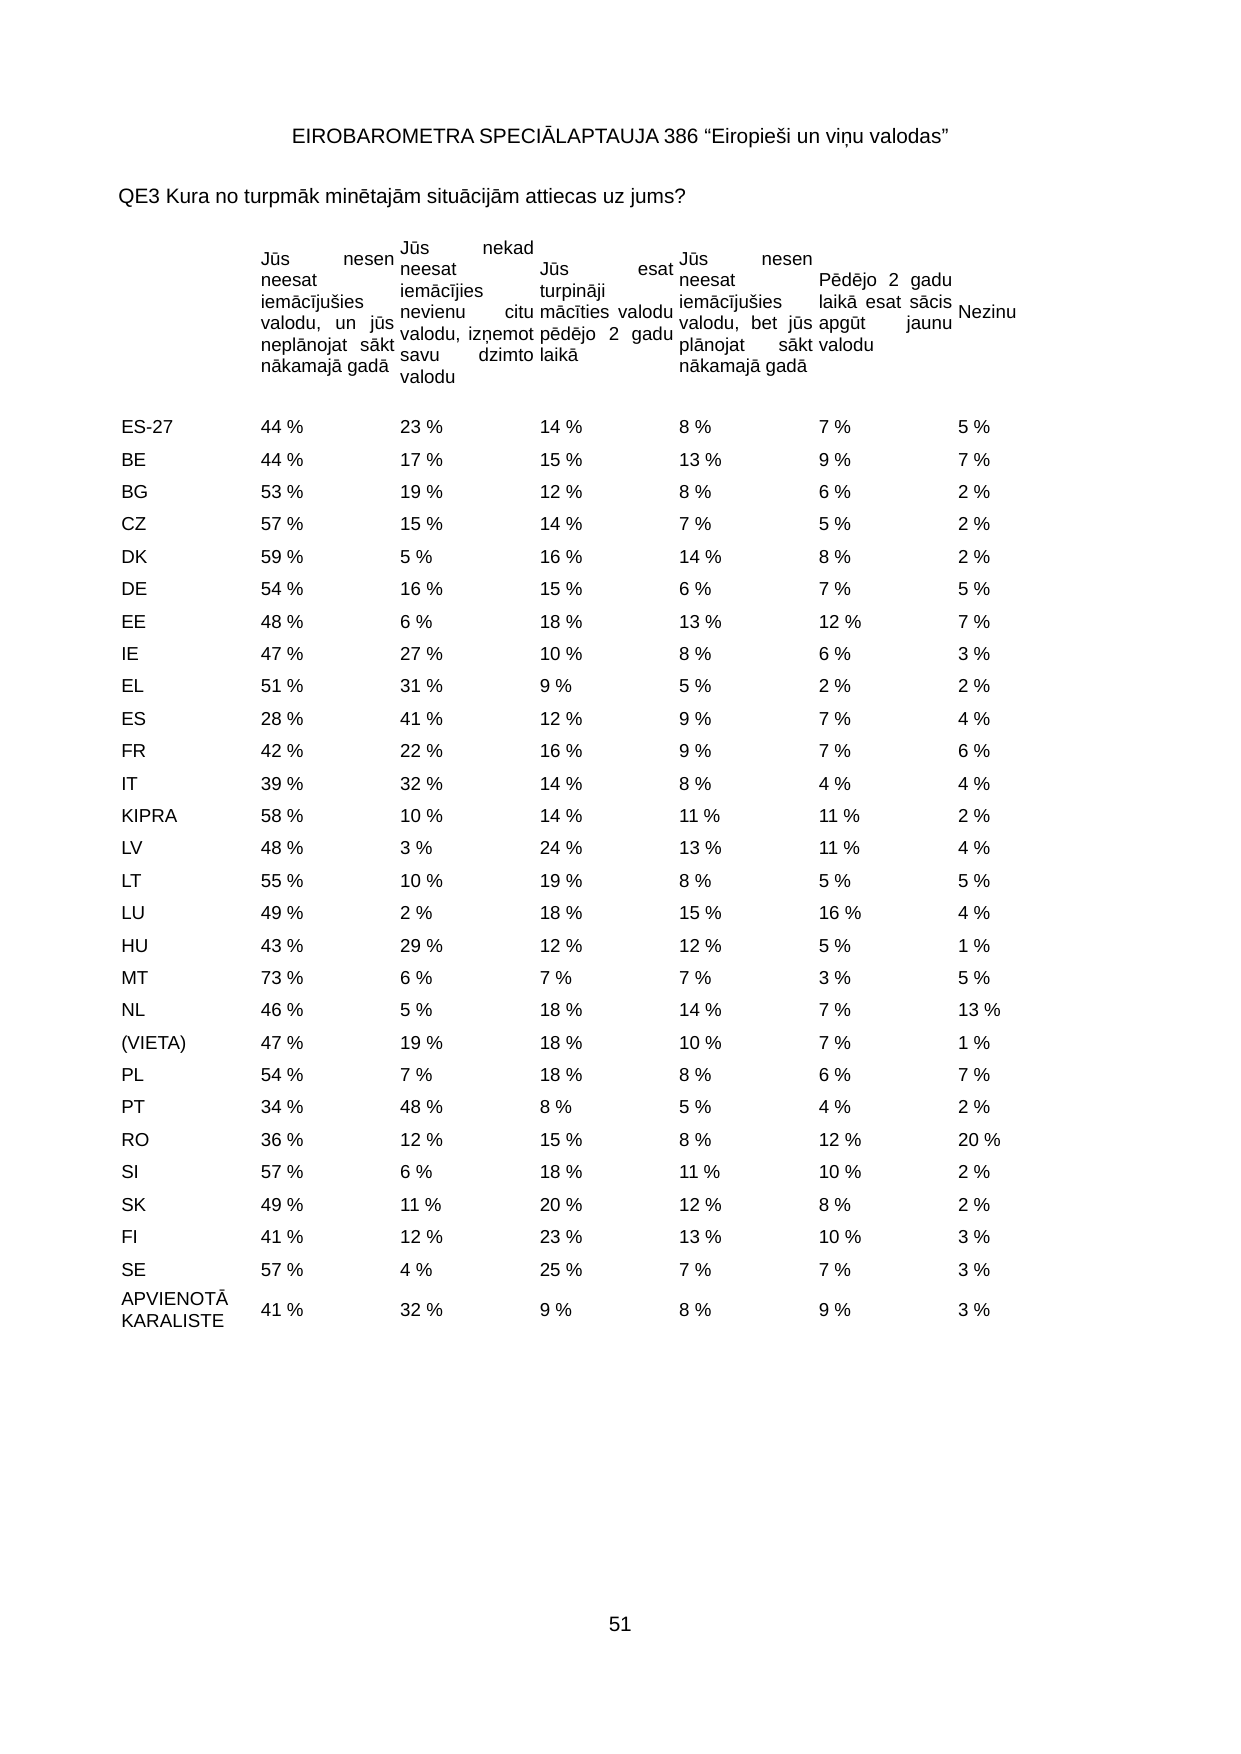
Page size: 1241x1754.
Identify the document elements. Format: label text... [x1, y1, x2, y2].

table_header Jūs nesen neesat iemācījušies valodu, un jūs neplānojat sākt nākamajā gadā [258, 213, 397, 411]
table_cell 57 % [258, 1253, 397, 1285]
table_cell LU [118, 897, 258, 929]
table_cell MT [118, 961, 258, 994]
table_cell 9 % [537, 1285, 676, 1334]
table_cell 2 % [955, 670, 1094, 702]
table_cell 2 % [955, 475, 1094, 508]
table_cell 2 % [955, 540, 1094, 573]
table_cell 32 % [397, 767, 537, 799]
table_cell 25 % [537, 1253, 676, 1285]
table_cell 13 % [676, 443, 816, 475]
table_cell 57 % [258, 508, 397, 540]
table_cell 9 % [676, 735, 816, 767]
table_cell DK [118, 540, 258, 573]
table_cell CZ [118, 508, 258, 540]
table_cell NL [118, 994, 258, 1026]
table_cell 3 % [955, 1253, 1094, 1285]
table_cell 7 % [816, 702, 955, 734]
table_cell 7 % [816, 994, 955, 1026]
table_cell 3 % [955, 1285, 1094, 1334]
table_cell 48 % [258, 605, 397, 637]
table_cell 11 % [676, 799, 816, 832]
table_cell 9 % [816, 1285, 955, 1334]
table_cell 14 % [537, 799, 676, 832]
table_header Jūs nesen neesat iemācījušies valodu, bet jūs plānojat sākt nākamajā gadā [676, 213, 816, 411]
table_header Nezinu [955, 213, 1094, 411]
table_cell 14 % [676, 540, 816, 573]
table_cell 12 % [676, 929, 816, 961]
table_cell 7 % [676, 961, 816, 994]
table_cell 49 % [258, 897, 397, 929]
table_cell 8 % [676, 1123, 816, 1156]
table_cell 73 % [258, 961, 397, 994]
table_cell 12 % [397, 1221, 537, 1253]
table_cell 15 % [537, 1123, 676, 1156]
table_cell 19 % [397, 1026, 537, 1058]
table_cell 3 % [955, 1221, 1094, 1253]
table_cell 5 % [676, 670, 816, 702]
table_cell 4 % [955, 767, 1094, 799]
table_cell 2 % [955, 1091, 1094, 1123]
table_cell 12 % [537, 929, 676, 961]
table_cell 29 % [397, 929, 537, 961]
table_cell 18 % [537, 1026, 676, 1058]
table_cell 57 % [258, 1156, 397, 1188]
table_cell 1 % [955, 1026, 1094, 1058]
table_cell 8 % [676, 1285, 816, 1334]
table_cell 14 % [537, 508, 676, 540]
table_cell 16 % [816, 897, 955, 929]
table_cell 6 % [955, 735, 1094, 767]
table_cell RO [118, 1123, 258, 1156]
table_cell 18 % [537, 994, 676, 1026]
table_cell 14 % [537, 767, 676, 799]
table_cell 9 % [816, 443, 955, 475]
table_cell 10 % [816, 1221, 955, 1253]
table_cell 13 % [955, 994, 1094, 1026]
table_cell 7 % [816, 1253, 955, 1285]
table_cell 2 % [397, 897, 537, 929]
table_cell 20 % [537, 1188, 676, 1221]
table_cell 11 % [397, 1188, 537, 1221]
table_cell 12 % [397, 1123, 537, 1156]
table_cell 55 % [258, 864, 397, 897]
table_cell 4 % [816, 1091, 955, 1123]
table_cell 8 % [816, 1188, 955, 1221]
table_cell 59 % [258, 540, 397, 573]
table_cell 16 % [397, 573, 537, 605]
table_cell 9 % [537, 670, 676, 702]
table_cell 10 % [397, 864, 537, 897]
table_cell DE [118, 573, 258, 605]
table_cell 5 % [816, 864, 955, 897]
table_cell FI [118, 1221, 258, 1253]
table_cell 5 % [397, 994, 537, 1026]
table_cell 51 % [258, 670, 397, 702]
table_cell 4 % [955, 832, 1094, 864]
table_cell 5 % [397, 540, 537, 573]
table_cell 5 % [955, 411, 1094, 443]
table_cell IE [118, 638, 258, 670]
table_cell ES-27 [118, 411, 258, 443]
table_cell 44 % [258, 411, 397, 443]
table_cell 5 % [816, 508, 955, 540]
table_cell IT [118, 767, 258, 799]
table_cell 6 % [676, 573, 816, 605]
table_cell 11 % [816, 799, 955, 832]
table_cell ES [118, 702, 258, 734]
table_cell 5 % [955, 573, 1094, 605]
table_cell (VIETA) [118, 1026, 258, 1058]
table_cell PL [118, 1059, 258, 1091]
table_cell 12 % [537, 702, 676, 734]
table_cell 58 % [258, 799, 397, 832]
table_cell 34 % [258, 1091, 397, 1123]
table_cell 2 % [955, 1156, 1094, 1188]
table_cell SK [118, 1188, 258, 1221]
table_cell 7 % [676, 508, 816, 540]
table_cell SI [118, 1156, 258, 1188]
table_cell 27 % [397, 638, 537, 670]
table_cell 16 % [537, 540, 676, 573]
table_cell 7 % [816, 1026, 955, 1058]
table_cell FR [118, 735, 258, 767]
table_cell 7 % [397, 1059, 537, 1091]
table_cell PT [118, 1091, 258, 1123]
table_cell 54 % [258, 573, 397, 605]
table_cell 4 % [955, 702, 1094, 734]
table_cell LT [118, 864, 258, 897]
table_cell 8 % [676, 767, 816, 799]
table_cell 20 % [955, 1123, 1094, 1156]
table_cell 6 % [397, 605, 537, 637]
table_cell 54 % [258, 1059, 397, 1091]
table_cell 16 % [537, 735, 676, 767]
table_cell 7 % [955, 1059, 1094, 1091]
table_cell EE [118, 605, 258, 637]
table_cell 23 % [537, 1221, 676, 1253]
table_cell 6 % [816, 475, 955, 508]
table_cell 8 % [676, 1059, 816, 1091]
table_cell 5 % [676, 1091, 816, 1123]
table_cell 47 % [258, 638, 397, 670]
table_cell 36 % [258, 1123, 397, 1156]
table_cell 2 % [816, 670, 955, 702]
table_cell 8 % [676, 864, 816, 897]
table_cell 10 % [397, 799, 537, 832]
table_cell 14 % [537, 411, 676, 443]
table_cell 15 % [537, 573, 676, 605]
table_cell 7 % [816, 573, 955, 605]
table_cell 7 % [816, 411, 955, 443]
table_cell 28 % [258, 702, 397, 734]
table_cell 5 % [816, 929, 955, 961]
table_cell 14 % [676, 994, 816, 1026]
table_cell 2 % [955, 1188, 1094, 1221]
table_cell 2 % [955, 508, 1094, 540]
table_cell 12 % [676, 1188, 816, 1221]
table_cell 3 % [397, 832, 537, 864]
table_header [118, 213, 258, 411]
table_cell 13 % [676, 832, 816, 864]
table_cell 8 % [676, 638, 816, 670]
table_cell 11 % [676, 1156, 816, 1188]
table_cell 39 % [258, 767, 397, 799]
table_cell LV [118, 832, 258, 864]
table_cell 10 % [816, 1156, 955, 1188]
table_cell 2 % [955, 799, 1094, 832]
table_cell 49 % [258, 1188, 397, 1221]
table_cell 3 % [816, 961, 955, 994]
table_cell 3 % [955, 638, 1094, 670]
table_cell 22 % [397, 735, 537, 767]
table_cell HU [118, 929, 258, 961]
table_header Jūs nekad neesat iemācījies nevienu citu valodu, izņemot savu dzimto valodu [397, 213, 537, 411]
table_cell 18 % [537, 1156, 676, 1188]
table_cell 15 % [537, 443, 676, 475]
text QE3 Kura no turpmāk minētajām situācijām attiecas uz jums? [118, 183, 1122, 207]
table_cell 4 % [955, 897, 1094, 929]
table_header Pēdējo 2 gadu laikā esat sācis apgūt jaunu valodu [816, 213, 955, 411]
table_cell 6 % [816, 638, 955, 670]
table_cell 7 % [955, 605, 1094, 637]
table_cell 24 % [537, 832, 676, 864]
table_cell 6 % [397, 1156, 537, 1188]
table_cell BG [118, 475, 258, 508]
table_cell 18 % [537, 605, 676, 637]
table_cell 17 % [397, 443, 537, 475]
table_cell 8 % [537, 1091, 676, 1123]
table_cell 18 % [537, 897, 676, 929]
table_cell 44 % [258, 443, 397, 475]
table_cell 10 % [537, 638, 676, 670]
table_cell 12 % [537, 475, 676, 508]
table_cell 53 % [258, 475, 397, 508]
table_cell EL [118, 670, 258, 702]
table_cell 6 % [397, 961, 537, 994]
table_cell 13 % [676, 605, 816, 637]
table_cell 8 % [676, 475, 816, 508]
table_cell SE [118, 1253, 258, 1285]
table_cell 43 % [258, 929, 397, 961]
table_cell 41 % [258, 1221, 397, 1253]
table_cell 7 % [676, 1253, 816, 1285]
table_cell 48 % [258, 832, 397, 864]
table_cell 32 % [397, 1285, 537, 1334]
table_cell 41 % [258, 1285, 397, 1334]
table_cell 41 % [397, 702, 537, 734]
table_cell 10 % [676, 1026, 816, 1058]
table_header Jūs esat turpināji mācīties valodu pēdējo 2 gadu laikā [537, 213, 676, 411]
table_cell 18 % [537, 1059, 676, 1091]
table_cell 7 % [816, 735, 955, 767]
table_cell 47 % [258, 1026, 397, 1058]
table_cell 1 % [955, 929, 1094, 961]
table_cell BE [118, 443, 258, 475]
table_cell 11 % [816, 832, 955, 864]
table_cell 31 % [397, 670, 537, 702]
table_cell 19 % [537, 864, 676, 897]
table_cell 23 % [397, 411, 537, 443]
table_cell 15 % [397, 508, 537, 540]
table_cell 4 % [397, 1253, 537, 1285]
table_cell 12 % [816, 605, 955, 637]
table_cell 12 % [816, 1123, 955, 1156]
table_cell 5 % [955, 961, 1094, 994]
table_cell 48 % [397, 1091, 537, 1123]
table_cell 7 % [955, 443, 1094, 475]
table_cell 6 % [816, 1059, 955, 1091]
table_cell KIPRA [118, 799, 258, 832]
table_cell APVIENOTĀ KARALISTE [118, 1285, 258, 1334]
table_cell 5 % [955, 864, 1094, 897]
table_cell 7 % [537, 961, 676, 994]
table_cell 4 % [816, 767, 955, 799]
table_cell 42 % [258, 735, 397, 767]
table_cell 8 % [816, 540, 955, 573]
table_cell 15 % [676, 897, 816, 929]
table_cell 46 % [258, 994, 397, 1026]
table_cell 8 % [676, 411, 816, 443]
table_cell 9 % [676, 702, 816, 734]
table_cell 13 % [676, 1221, 816, 1253]
table_cell 19 % [397, 475, 537, 508]
